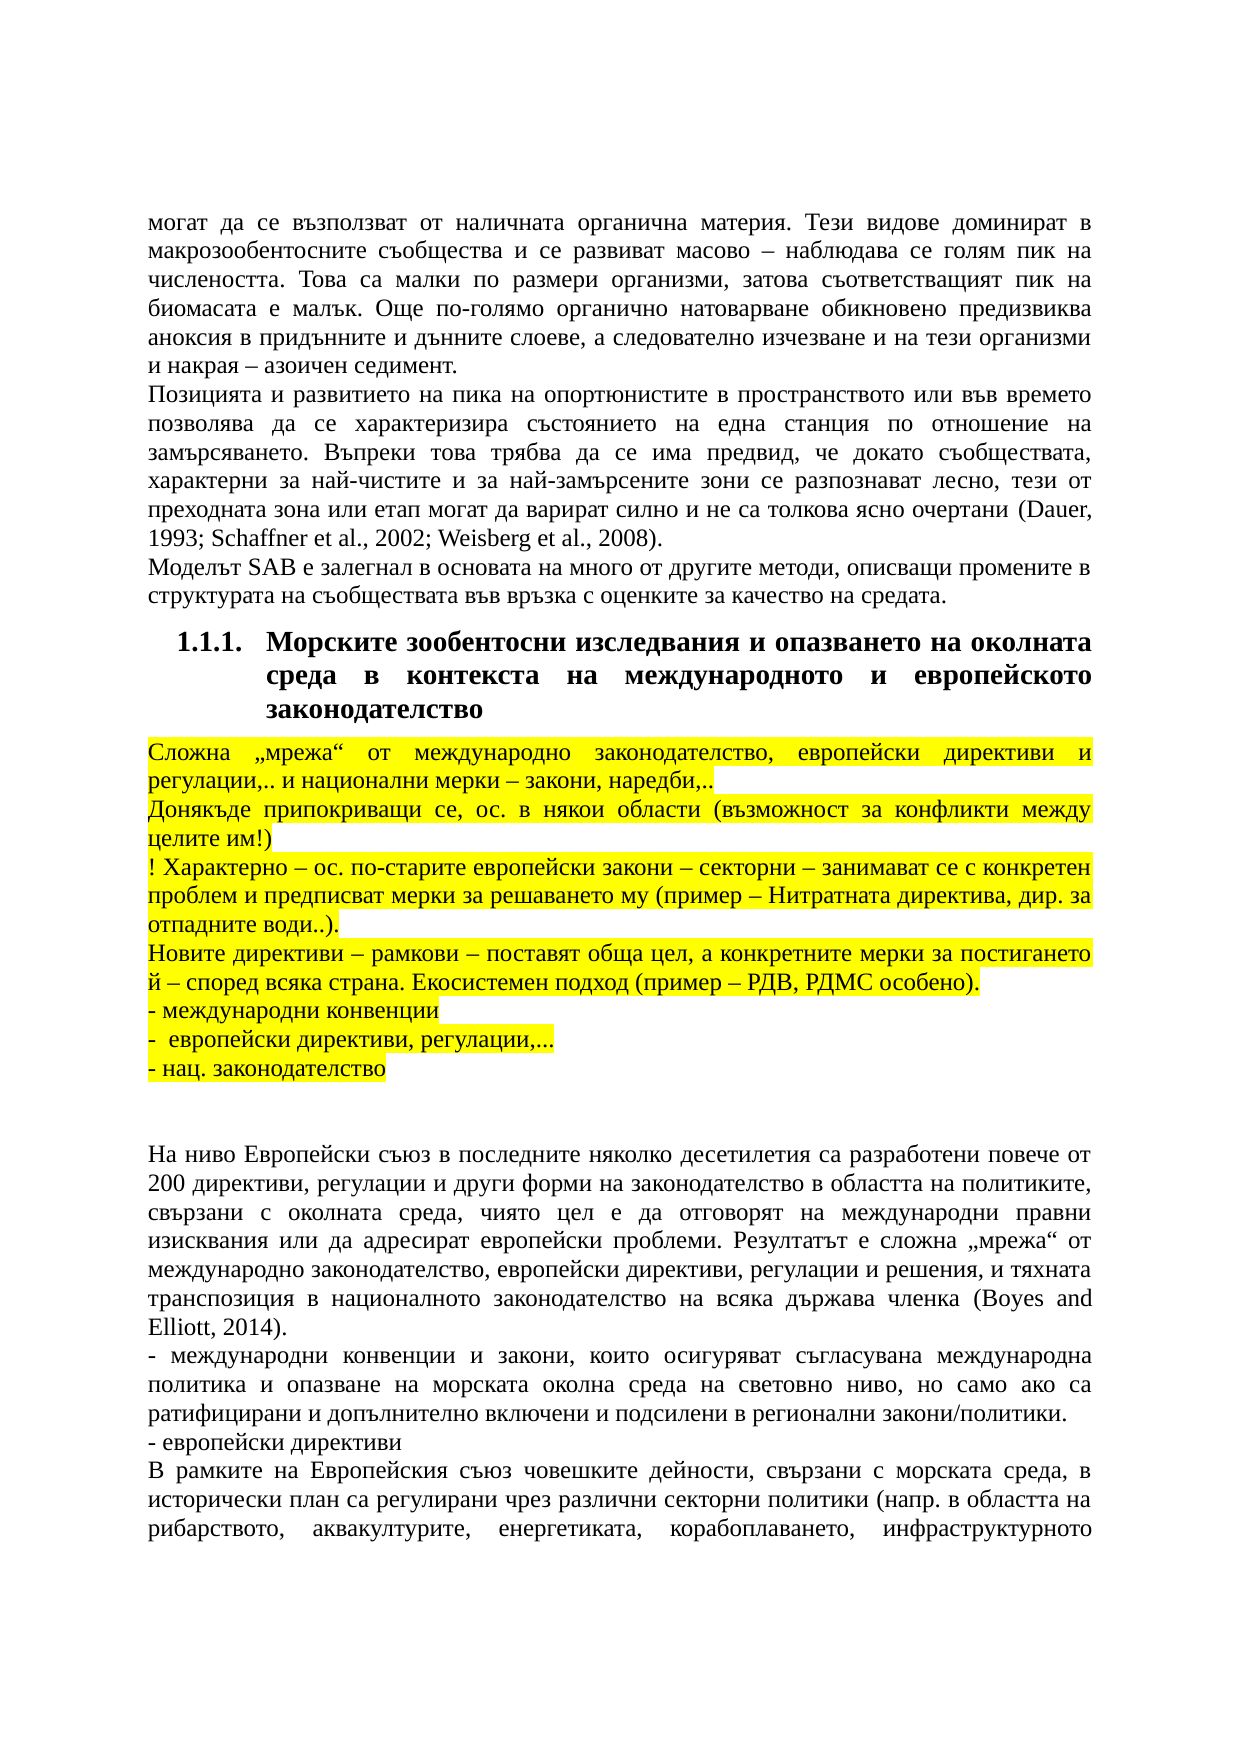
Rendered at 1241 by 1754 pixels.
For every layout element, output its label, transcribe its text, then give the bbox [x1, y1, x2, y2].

text ! Характерно – ос. по-старите европейски закони – секторни – занимават се с конкретен проблем и предписват мерки за решаването му (пример – Нитратната директива, дир. за отпадните води..). [148, 852, 1093, 938]
text - международни конвенции [148, 996, 1093, 1024]
text В рамките на Европейския съюз човешките дейности, свързани с морската среда, в исторически план са регулирани чрез различни секторни политики (напр. в областта на рибарството, аквакултурите, енергетиката, корабоплаването, инфраструктурното [148, 1456, 1093, 1542]
text Моделът SAB е залегнал в основата на много от другите методи, описващи промените в структурата на съобществата във връзка с оценките за качество на средата. [148, 552, 1093, 609]
text Донякъде припокриващи се, ос. в някои области (възможност за конфликти между целите им!) [148, 794, 1093, 852]
subtitle Морските зообентосни изследвания и опазването на околната среда в контекста на международното и европейското законодателство [242, 624, 1093, 724]
text могат да се възползват от наличната органична материя. Тези видове доминират в макрозообентосните съобщества и се развиват масово – наблюдава се голям пик на числеността. Това са малки по размери организми, затова съответстващият пик на биомасата е малък. Още по-голямо органично натоварване обикновено предизвиква аноксия в придънните и дънните слоеве, а следователно изчезване и на тези организми и накрая – азоичен седимент. [148, 207, 1093, 379]
text - европейски директиви [148, 1427, 1093, 1456]
text - европейски директиви, регулации,... [148, 1024, 1093, 1053]
text На ниво Европейски съюз в последните няколко десетилетия са разработени повече от 200 директиви, регулации и други форми на законодателство в областта на политиките, свързани с околната среда, чиято цел е да отговорят на международни правни изисквания или да адресират европейски проблеми. Резултатът е сложна „мрежа“ от международно законодателство, европейски директиви, регулации и решения, и тяхната транспозиция в националното законодателство на всяка държава членка (Boyes and Elliott, 2014). [148, 1139, 1093, 1341]
text Сложна „мрежа“ от международно законодателство, европейски директиви и регулации,.. и национални мерки – закони, наредби,.. [148, 737, 1093, 794]
text - нац. законодателство [148, 1053, 1093, 1082]
text Новите директиви – рамкови – поставят обща цел, а конкретните мерки за постигането й – според всяка страна. Екосистемен подход (пример – РДВ, РДМС особено). [148, 938, 1093, 996]
text - международни конвенции и закони, които осигуряват съгласувана международна политика и опазване на морската околна среда на световно ниво, но само ако са ратифицирани и допълнително включени и подсилени в регионални закони/политики. [148, 1341, 1093, 1427]
text Позицията и развитието на пика на опортюнистите в пространството или във времето позволява да се характеризира състоянието на една станция по отношение на замърсяването. Въпреки това трябва да се има предвид, че докато съобществата, характерни за най-чистите и за най-замърсените зони се разпознават лесно, тези от преходната зона или етап могат да варират силно и не са толкова ясно очертани (Dauer, 1993; Schaffner et al., 2002; Weisberg et al., 2008). [148, 379, 1093, 552]
